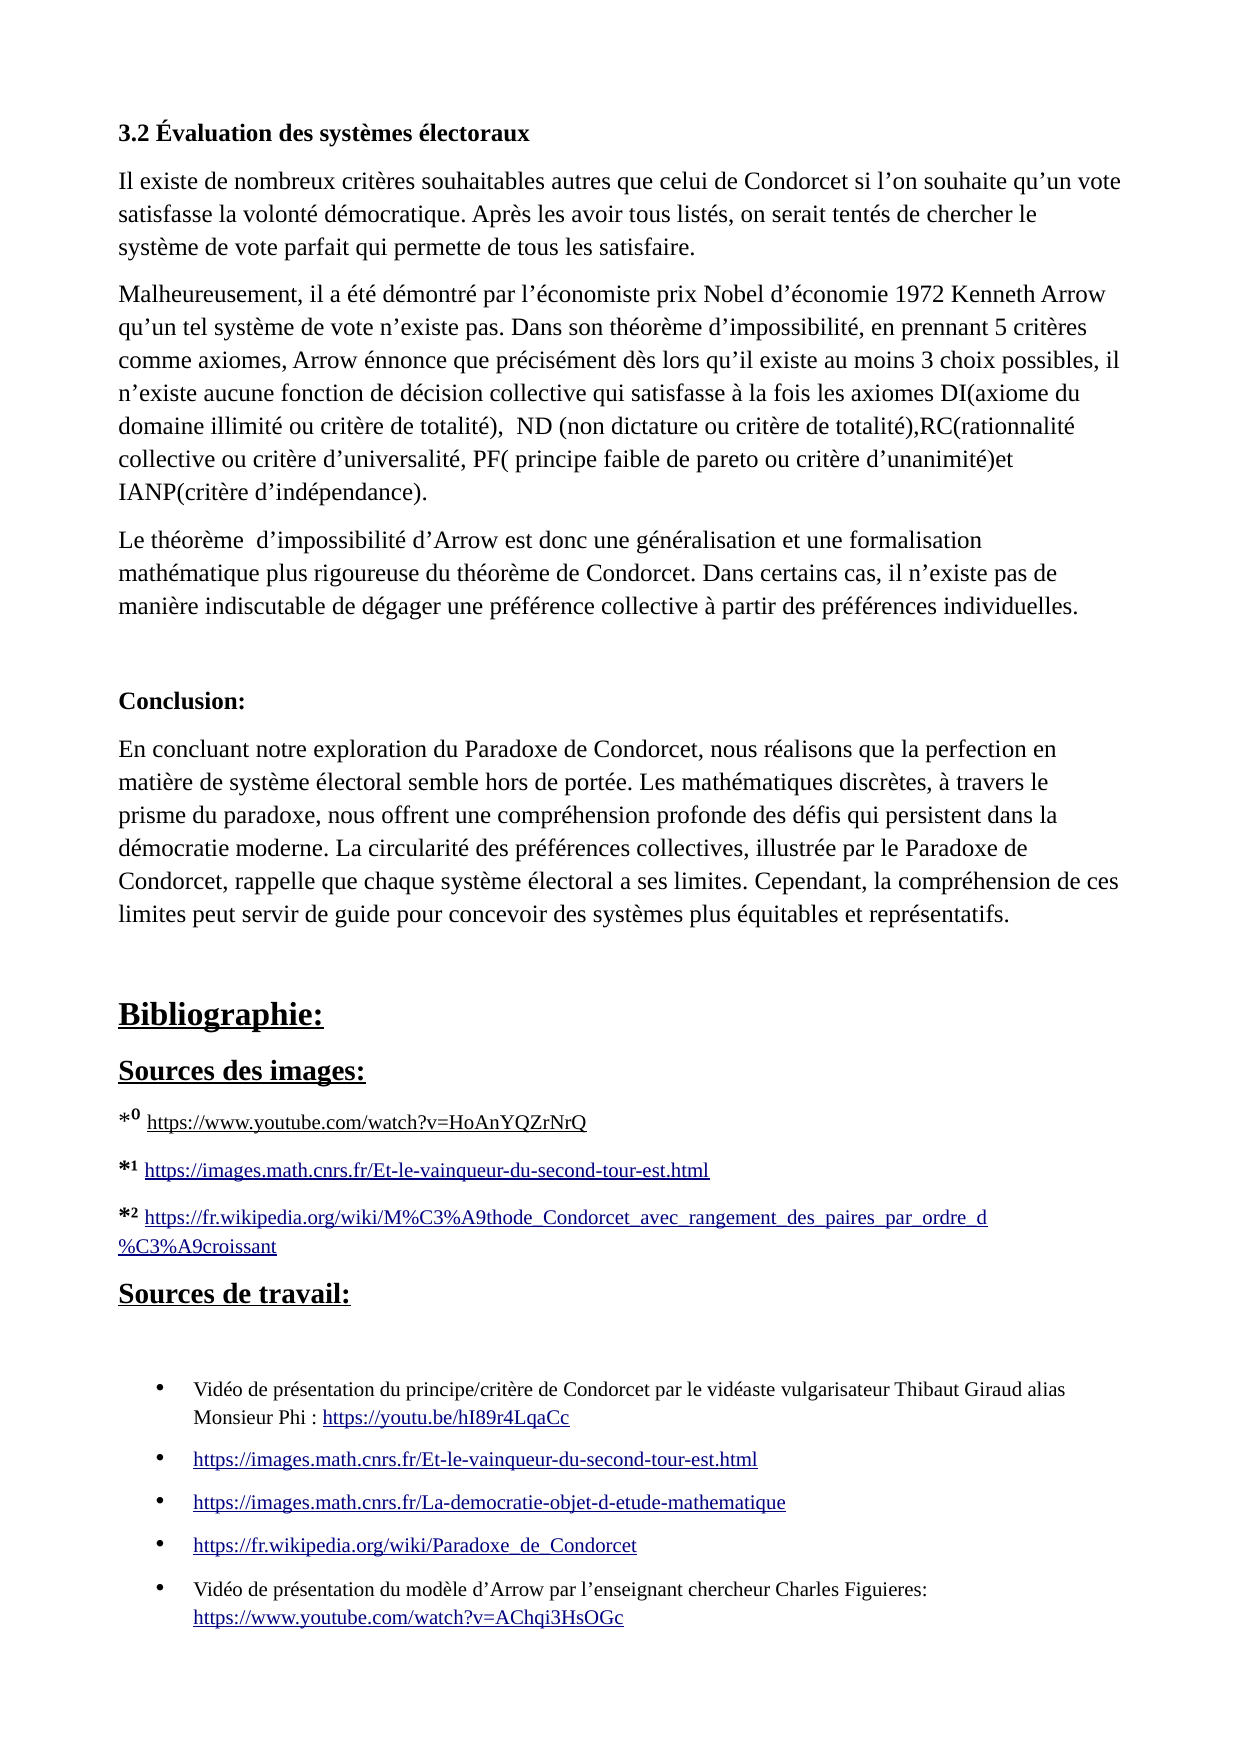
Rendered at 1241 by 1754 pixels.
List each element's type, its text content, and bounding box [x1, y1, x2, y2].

list Vidéo de présentation du principe/critère de Condorcet par le vidéaste vulgarisateur Thibaut Giraud alias Monsieur Phi : https://youtu.be/hI89r4LqaCc [156, 1376, 1122, 1429]
list https://fr.wikipedia.org/wiki/Paradoxe_de_Condorcet [156, 1533, 1122, 1558]
text *⁰ https://www.youtube.com/watch?v=HoAnYQZrNrQ [118, 1106, 1122, 1135]
text Sources des images: [118, 1053, 1122, 1086]
list Vidéo de présentation du modèle d’Arrow par l’enseignant chercheur Charles Figuieres: https://www.youtube.com/watch?v=AChqi3HsOGc [156, 1576, 1122, 1629]
text En concluant notre exploration du Paradoxe de Condorcet, nous réalisons que la perfection en matière de système électoral semble hors de portée. Les mathématiques discrètes, à travers le prisme du paradoxe, nous offrent une compréhension profonde des défis qui persistent dans la démocratie moderne. La circularité des préférences collectives, illustrée par le Paradoxe de Condorcet, rappelle que chaque système électoral a ses limites. Cependant, la compréhension de ces limites peut servir de guide pour concevoir des systèmes plus équitables et représentatifs. [118, 734, 1122, 928]
text Bibliographie: [118, 994, 1122, 1033]
text Il existe de nombreux critères souhaitables autres que celui de Condorcet si l’on souhaite qu’un vote satisfasse la volonté démocratique. Après les avoir tous listés, on serait tentés de chercher le système de vote parfait qui permette de tous les satisfaire. [118, 166, 1122, 261]
list https://images.math.cnrs.fr/Et-le-vainqueur-du-second-tour-est.html [156, 1447, 1122, 1472]
text *¹ https://images.math.cnrs.fr/Et-le-vainqueur-du-second-tour-est.html [118, 1154, 1122, 1182]
text Malheureusement, il a été démontré par l’économiste prix Nobel d’économie 1972 Kenneth Arrow qu’un tel système de vote n’existe pas. Dans son théorème d’impossibilité, en prennant 5 critères comme axiomes, Arrow énnonce que précisément dès lors qu’il existe au moins 3 choix possibles, il n’existe aucune fonction de décision collective qui satisfasse à la fois les axiomes DI(axiome du domaine illimité ou critère de totalité), ND (non dictature ou critère de totalité),RC(rationnalité collective ou critère d’universalité, PF( principe faible de pareto ou critère d’unanimité)et IANP(critère d’indépendance). [118, 279, 1122, 506]
text Sources de travail: [118, 1276, 1122, 1309]
text Conclusion: [118, 686, 1122, 715]
text Le théorème d’impossibilité d’Arrow est donc une généralisation et une formalisation mathématique plus rigoureuse du théorème de Condorcet. Dans certains cas, il n’existe pas de manière indiscutable de dégager une préférence collective à partir des préférences individuelles. [118, 525, 1122, 620]
text *² https://fr.wikipedia.org/wiki/M%C3%A9thode_Condorcet_avec_rangement_des_paires_par_ordre_d%C3%A9croissant [118, 1201, 1122, 1258]
list https://images.math.cnrs.fr/La-democratie-objet-d-etude-mathematique [156, 1490, 1122, 1515]
text 3.2 Évaluation des systèmes électoraux [118, 118, 1122, 147]
